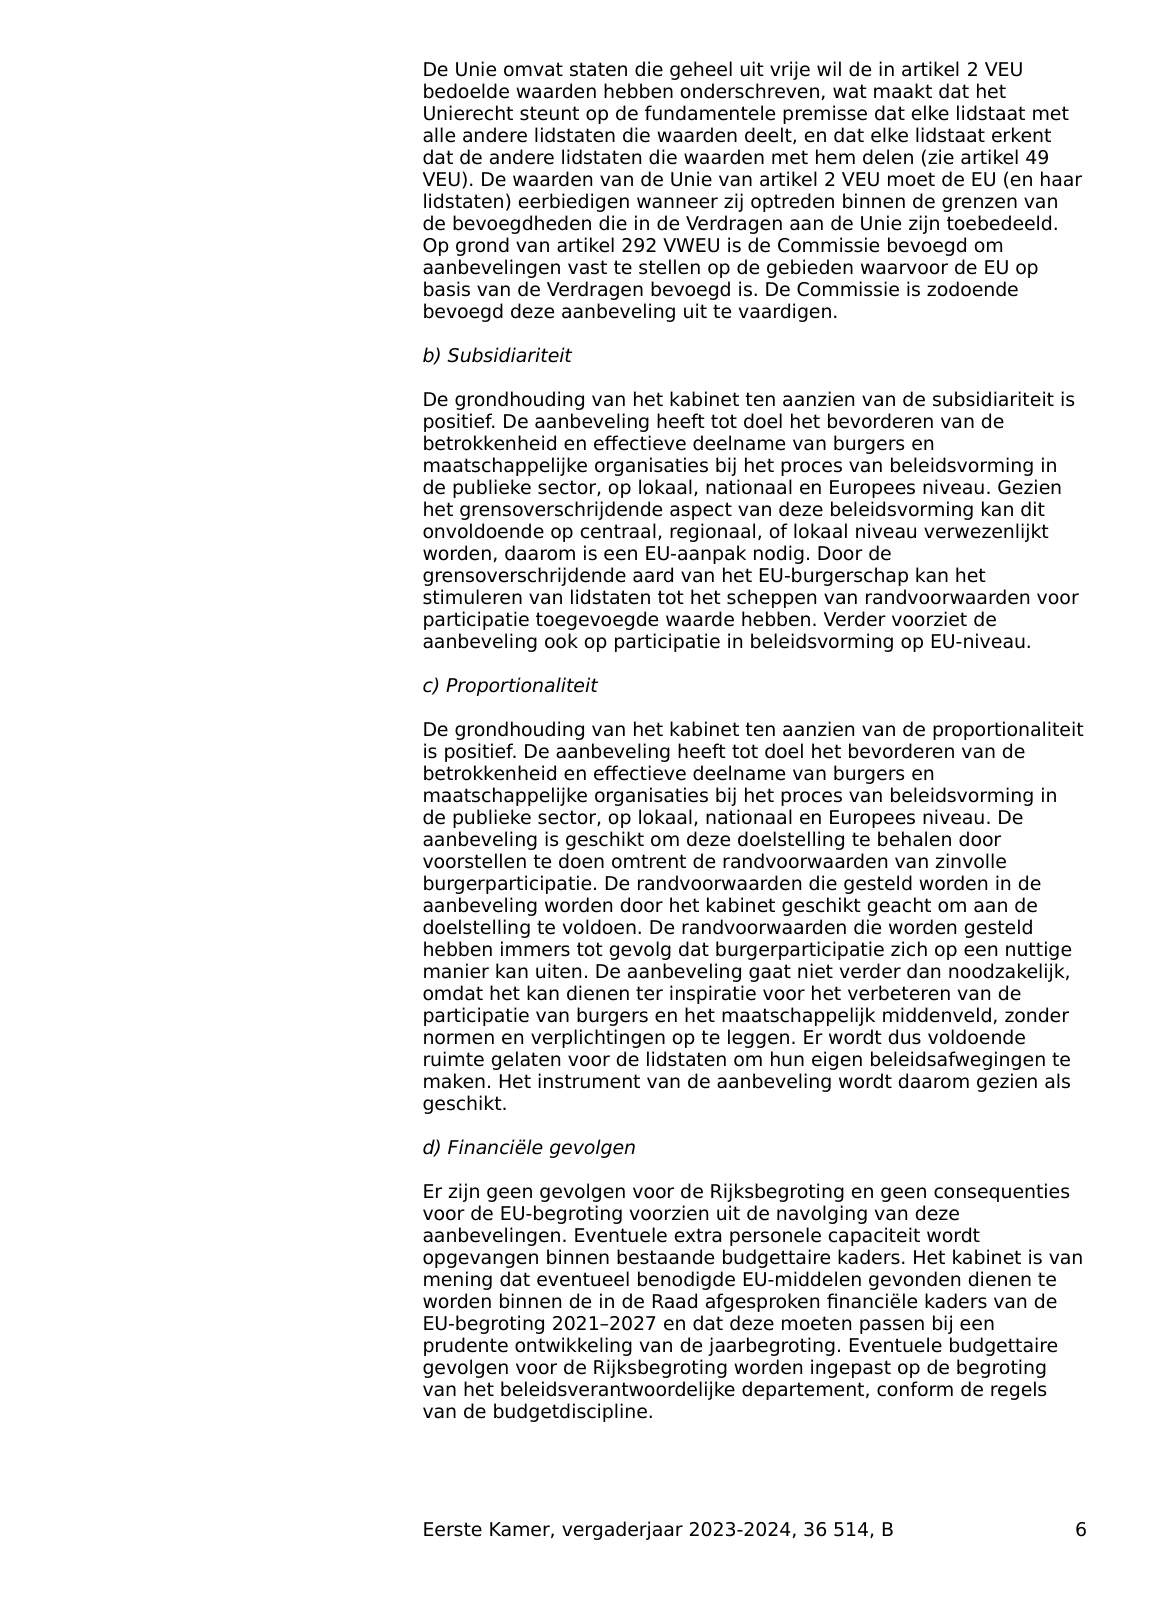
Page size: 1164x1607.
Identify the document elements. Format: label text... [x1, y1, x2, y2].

subtitle c) Proportionaliteit [422, 675, 1087, 697]
subtitle b) Subsidiariteit [422, 345, 1087, 367]
subtitle d) Financiële gevolgen [422, 1137, 1087, 1159]
text De Unie omvat staten die geheel uit vrije wil de in artikel 2 VEU bedoelde waarden hebben onderschreven, wat maakt dat het Unierecht steunt op de fundamentele premisse dat elke lidstaat met alle andere lidstaten die waarden deelt, en dat elke lidstaat erkent dat de andere lidstaten die waarden met hem delen (zie artikel 49 VEU). De waarden van de Unie van artikel 2 VEU moet de EU (en haar lidstaten) eerbiedigen wanneer zij optreden binnen de grenzen van de bevoegdheden die in de Verdragen aan de Unie zijn toebedeeld. Op grond van artikel 292 VWEU is de Commissie bevoegd om aanbevelingen vast te stellen op de gebieden waarvoor de EU op basis van de Verdragen bevoegd is. De Commissie is zodoende bevoegd deze aanbeveling uit te vaardigen. [422, 59, 1087, 323]
text De grondhouding van het kabinet ten aanzien van de subsidiariteit is positief. De aanbeveling heeft tot doel het bevorderen van de betrokkenheid en effectieve deelname van burgers en maatschappelijke organisaties bij het proces van beleidsvorming in de publieke sector, op lokaal, nationaal en Europees niveau. Gezien het grensoverschrijdende aspect van deze beleidsvorming kan dit onvoldoende op centraal, regionaal, of lokaal niveau verwezenlijkt worden, daarom is een EU-aanpak nodig. Door de grensoverschrijdende aard van het EU-burgerschap kan het stimuleren van lidstaten tot het scheppen van randvoorwaarden voor participatie toegevoegde waarde hebben. Verder voorziet de aanbeveling ook op participatie in beleidsvorming op EU-niveau. [422, 389, 1087, 653]
text Er zijn geen gevolgen voor de Rijksbegroting en geen consequenties voor de EU-begroting voorzien uit de navolging van deze aanbevelingen. Eventuele extra personele capaciteit wordt opgevangen binnen bestaande budgettaire kaders. Het kabinet is van mening dat eventueel benodigde EU-middelen gevonden dienen te worden binnen de in de Raad afgesproken financiële kaders van de EU-begroting 2021–2027 en dat deze moeten passen bij een prudente ontwikkeling van de jaarbegroting. Eventuele budgettaire gevolgen voor de Rijksbegroting worden ingepast op de begroting van het beleidsverantwoordelijke departement, conform de regels van de budgetdiscipline. [422, 1181, 1087, 1423]
text De grondhouding van het kabinet ten aanzien van de proportionaliteit is positief. De aanbeveling heeft tot doel het bevorderen van de betrokkenheid en effectieve deelname van burgers en maatschappelijke organisaties bij het proces van beleidsvorming in de publieke sector, op lokaal, nationaal en Europees niveau. De aanbeveling is geschikt om deze doelstelling te behalen door voorstellen te doen omtrent de randvoorwaarden van zinvolle burgerparticipatie. De randvoorwaarden die gesteld worden in de aanbeveling worden door het kabinet geschikt geacht om aan de doelstelling te voldoen. De randvoorwaarden die worden gesteld hebben immers tot gevolg dat burgerparticipatie zich op een nuttige manier kan uiten. De aanbeveling gaat niet verder dan noodzakelijk, omdat het kan dienen ter inspiratie voor het verbeteren van de participatie van burgers en het maatschappelijk middenveld, zonder normen en verplichtingen op te leggen. Er wordt dus voldoende ruimte gelaten voor de lidstaten om hun eigen beleidsafwegingen te maken. Het instrument van de aanbeveling wordt daarom gezien als geschikt. [422, 719, 1087, 1115]
